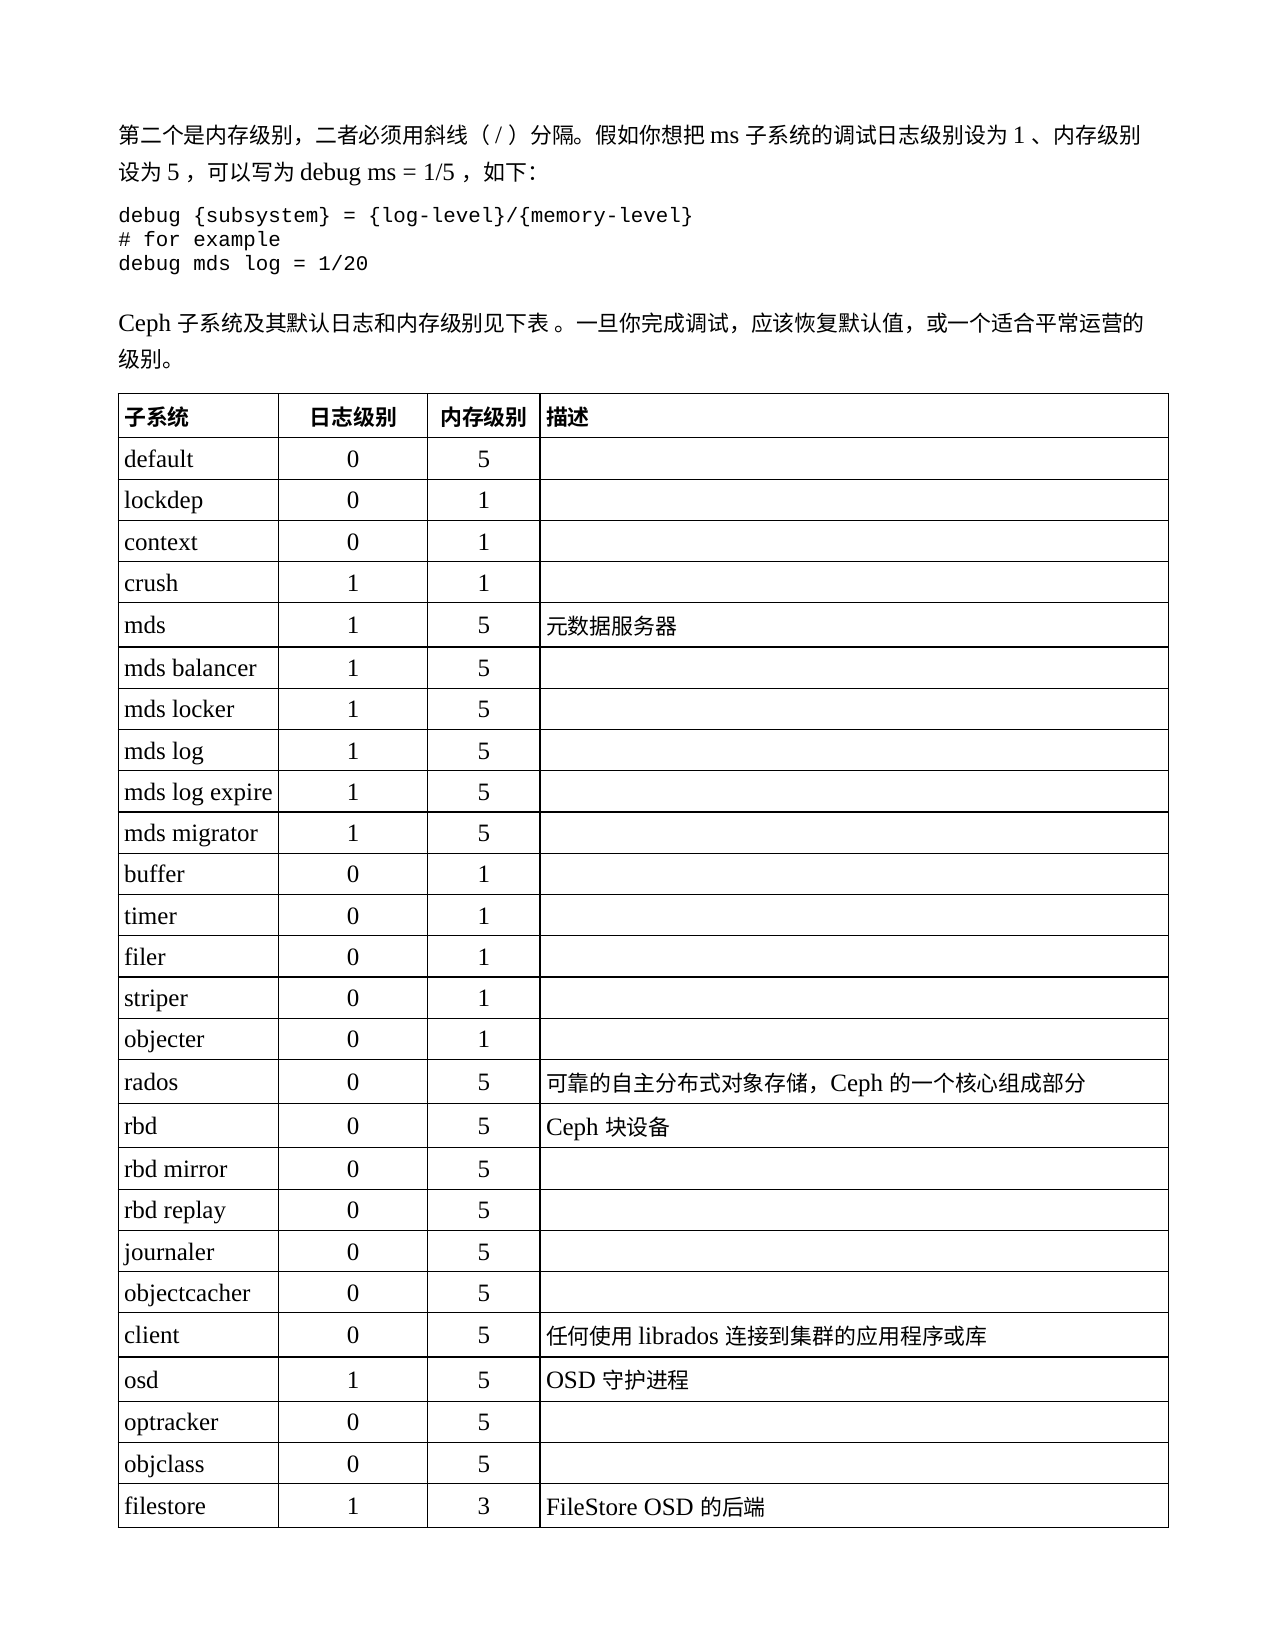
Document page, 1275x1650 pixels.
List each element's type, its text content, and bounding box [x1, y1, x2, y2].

table_cell [541, 730, 1168, 770]
table_cell 0 [279, 480, 427, 520]
table_cell lockdep [119, 480, 278, 520]
table_cell objectcacher [119, 1272, 278, 1312]
table_cell [541, 1231, 1168, 1271]
table_cell crush [119, 562, 278, 602]
table_cell [541, 1402, 1168, 1442]
table_cell context [119, 521, 278, 561]
table_cell [541, 438, 1168, 478]
table_cell 0 [279, 1019, 427, 1059]
table_cell Ceph 块设备 [541, 1104, 1168, 1147]
table_cell client [119, 1313, 278, 1356]
table_cell rbd replay [119, 1190, 278, 1230]
table_cell 5 [428, 730, 539, 770]
table_cell 1 [428, 936, 539, 976]
table_cell 0 [279, 1313, 427, 1356]
table_cell default [119, 438, 278, 478]
table_cell 1 [279, 771, 427, 811]
table_cell 5 [428, 1060, 539, 1103]
table_cell 0 [279, 895, 427, 935]
table_cell mds log expire [119, 771, 278, 811]
table_cell 5 [428, 1148, 539, 1188]
table_cell rbd [119, 1104, 278, 1147]
table_cell 0 [279, 1148, 427, 1188]
table_cell mds [119, 603, 278, 646]
table_cell [541, 1272, 1168, 1312]
table_cell rbd mirror [119, 1148, 278, 1188]
table_cell 5 [428, 603, 539, 646]
table_cell 0 [279, 1190, 427, 1230]
table_cell optracker [119, 1402, 278, 1442]
table_cell 0 [279, 1402, 427, 1442]
table_cell [541, 648, 1168, 688]
table_cell 1 [428, 895, 539, 935]
table_cell 5 [428, 1272, 539, 1312]
table_cell 1 [279, 1484, 427, 1527]
table_cell 0 [279, 1272, 427, 1312]
table_cell 5 [428, 1313, 539, 1356]
table_cell [541, 1443, 1168, 1483]
table_cell 5 [428, 648, 539, 688]
table_cell 5 [428, 1190, 539, 1230]
table_cell timer [119, 895, 278, 935]
table_cell 1 [428, 854, 539, 894]
table_header 内存级别 [428, 394, 539, 437]
table_cell [541, 562, 1168, 602]
table_cell 任何使用 librados 连接到集群的应用程序或库 [541, 1313, 1168, 1356]
table_cell FileStore OSD 的后端 [541, 1484, 1168, 1527]
table_cell 1 [279, 648, 427, 688]
text # for example [118, 229, 1157, 253]
table_cell 3 [428, 1484, 539, 1527]
table_cell 0 [279, 978, 427, 1018]
table_cell 5 [428, 1231, 539, 1271]
table_cell [541, 1148, 1168, 1188]
text Ceph 子系统及其默认日志和内存级别见下表 。一旦你完成调试，应该恢复默认值，或一个适合平常运营的级别。 [118, 306, 1157, 374]
table_cell 1 [279, 562, 427, 602]
table_header 描述 [541, 394, 1168, 437]
table_cell journaler [119, 1231, 278, 1271]
table_cell 5 [428, 1402, 539, 1442]
table_cell [541, 521, 1168, 561]
table_cell 0 [279, 1060, 427, 1103]
table_cell 元数据服务器 [541, 603, 1168, 646]
table_cell 0 [279, 854, 427, 894]
table_cell 1 [428, 1019, 539, 1059]
text debug mds log = 1/20 [118, 253, 1157, 276]
table_cell 0 [279, 1443, 427, 1483]
table_header 日志级别 [279, 394, 427, 437]
table_cell striper [119, 978, 278, 1018]
table_cell osd [119, 1358, 278, 1401]
table_cell 0 [279, 1231, 427, 1271]
table_cell 1 [279, 689, 427, 729]
table_cell 1 [279, 813, 427, 853]
table_cell filer [119, 936, 278, 976]
table_cell mds log [119, 730, 278, 770]
table_cell mds locker [119, 689, 278, 729]
table_cell 1 [279, 730, 427, 770]
table_cell [541, 1019, 1168, 1059]
table_cell [541, 854, 1168, 894]
table_cell objecter [119, 1019, 278, 1059]
table_cell 0 [279, 521, 427, 561]
table_cell buffer [119, 854, 278, 894]
table_cell 5 [428, 689, 539, 729]
table_cell [541, 480, 1168, 520]
table_cell 1 [279, 603, 427, 646]
text 第二个是内存级别，二者必须用斜线（ / ）分隔。假如你想把 ms 子系统的调试日志级别设为 1 、内存级别设为 5 ，可以写为 debug ms = 1/5 ，如下： [118, 118, 1157, 186]
table_cell 1 [428, 521, 539, 561]
table_cell 1 [279, 1358, 427, 1401]
text debug {subsystem} = {log-level}/{memory-level} [118, 205, 1157, 229]
table_cell filestore [119, 1484, 278, 1527]
table_cell [541, 813, 1168, 853]
table_cell [541, 936, 1168, 976]
table_cell OSD 守护进程 [541, 1358, 1168, 1401]
table_cell 5 [428, 1358, 539, 1401]
table_cell [541, 978, 1168, 1018]
table_cell 1 [428, 480, 539, 520]
table_cell 5 [428, 813, 539, 853]
table_cell mds migrator [119, 813, 278, 853]
table_cell 5 [428, 771, 539, 811]
table_cell [541, 895, 1168, 935]
table_cell 1 [428, 562, 539, 602]
table_cell 0 [279, 936, 427, 976]
table_cell [541, 1190, 1168, 1230]
table_cell mds balancer [119, 648, 278, 688]
table_cell [541, 689, 1168, 729]
table_cell 5 [428, 438, 539, 478]
table_cell 5 [428, 1104, 539, 1147]
table_cell objclass [119, 1443, 278, 1483]
table_cell 5 [428, 1443, 539, 1483]
table_cell 0 [279, 438, 427, 478]
table_cell rados [119, 1060, 278, 1103]
table_cell [541, 771, 1168, 811]
table_cell 可靠的自主分布式对象存储，Ceph 的一个核心组成部分 [541, 1060, 1168, 1103]
table_cell 1 [428, 978, 539, 1018]
table_header 子系统 [119, 394, 278, 437]
table_cell 0 [279, 1104, 427, 1147]
